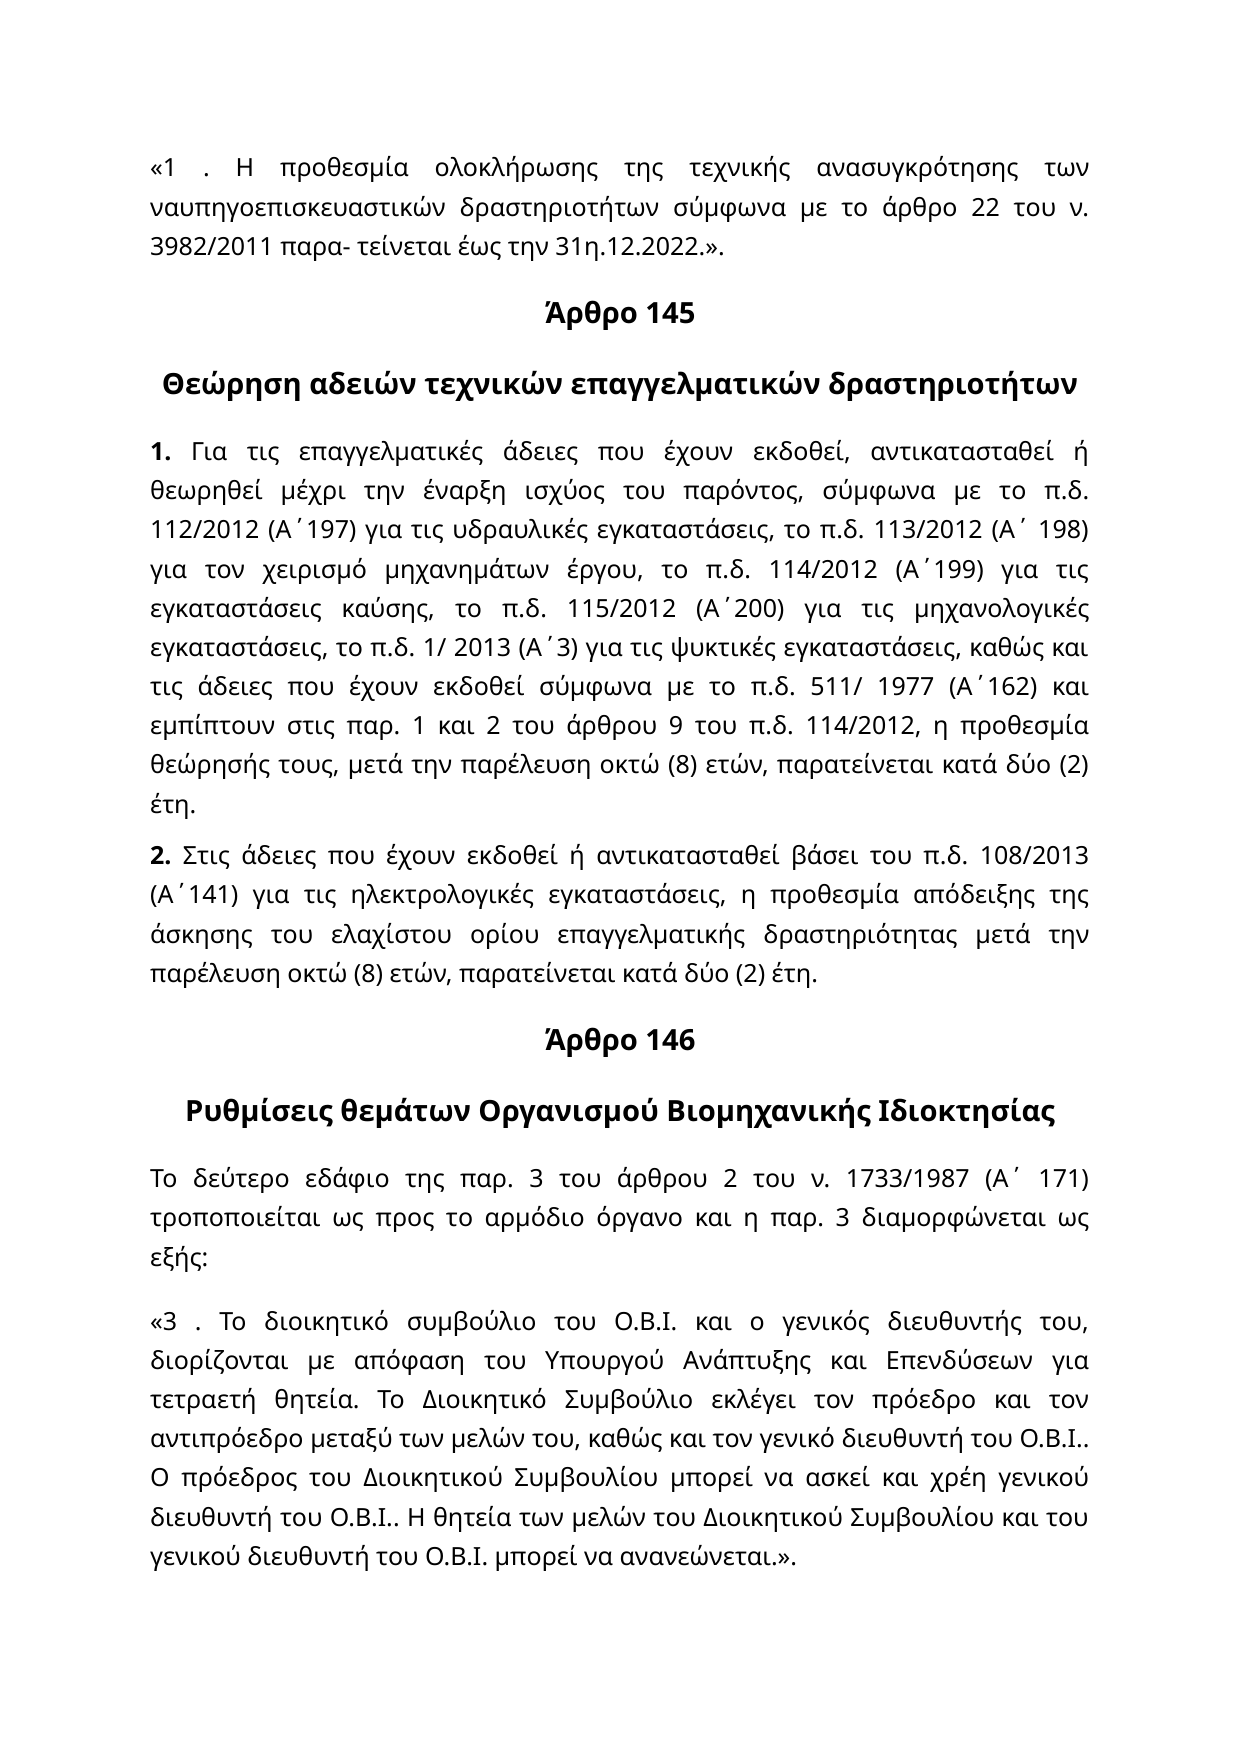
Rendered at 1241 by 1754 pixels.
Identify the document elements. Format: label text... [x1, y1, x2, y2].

subtitle Άρθρο 145 [150, 292, 1090, 332]
text 2. Στις άδειες που έχουν εκδοθεί ή αντικατασταθεί βάσει του π.δ. 108/2013 (Α΄141) για τις ηλεκτρολογικές εγκαταστάσεις, η προθεσμία απόδειξης της άσκησης του ελαχίστου ορίου επαγγελματικής δραστηριότητας μετά την παρέλευση οκτώ (8) ετών, παρατείνεται κατά δύο (2) έτη. [150, 838, 1090, 989]
text «1 . Η προθεσμία ολοκλήρωσης της τεχνικής ανασυγκρότησης των ναυπηγοεπισκευαστικών δραστηριοτήτων σύμφωνα με το άρθρο 22 του ν. 3982/2011 παρα- τείνεται έως την 31η.12.2022.». [150, 150, 1090, 262]
subtitle Θεώρηση αδειών τεχνικών επαγγελματικών δραστηριοτήτων [150, 363, 1090, 403]
text Το δεύτερο εδάφιο της παρ. 3 του άρθρου 2 του ν. 1733/1987 (Α΄ 171) τροποποιείται ως προς το αρμόδιο όργανο και η παρ. 3 διαμορφώνεται ως εξής: [150, 1161, 1090, 1273]
text «3 . Το διοικητικό συμβούλιο του Ο.Β.Ι. και ο γενικός διευθυντής του, διορίζονται με απόφαση του Υπουργού Ανάπτυξης και Επενδύσεων για τετραετή θητεία. Το Διοικητικό Συμβούλιο εκλέγει τον πρόεδρο και τον αντιπρόεδρο μεταξύ των μελών του, καθώς και τον γενικό διευθυντή του Ο.Β.Ι.. Ο πρόεδρος του Διοικητικού Συμβουλίου μπορεί να ασκεί και χρέη γενικού διευθυντή του Ο.Β.Ι.. Η θητεία των μελών του Διοικητικού Συμβουλίου και του γενικού διευθυντή του Ο.Β.Ι. μπορεί να ανανεώνεται.». [150, 1303, 1090, 1572]
subtitle Ρυθμίσεις θεμάτων Οργανισμού Βιομηχανικής Ιδιοκτησίας [150, 1090, 1090, 1130]
text 1. Για τις επαγγελματικές άδειες που έχουν εκδοθεί, αντικατασταθεί ή θεωρηθεί μέχρι την έναρξη ισχύος του παρόντος, σύμφωνα με το π.δ. 112/2012 (A΄197) για τις υδραυλικές εγκαταστάσεις, το π.δ. 113/2012 (Α΄ 198) για τον χειρισμό μηχανημάτων έργου, το π.δ. 114/2012 (Α΄199) για τις εγκαταστάσεις καύσης, το π.δ. 115/2012 (Α΄200) για τις μηχανολογικές εγκαταστάσεις, το π.δ. 1/ 2013 (Α΄3) για τις ψυκτικές εγκαταστάσεις, καθώς και τις άδειες που έχουν εκδοθεί σύμφωνα με το π.δ. 511/ 1977 (Α΄162) και εμπίπτουν στις παρ. 1 και 2 του άρθρου 9 του π.δ. 114/2012, η προθεσμία θεώρησής τους, μετά την παρέλευση οκτώ (8) ετών, παρατείνεται κατά δύο (2) έτη. [150, 434, 1090, 820]
subtitle Άρθρο 146 [150, 1019, 1090, 1059]
